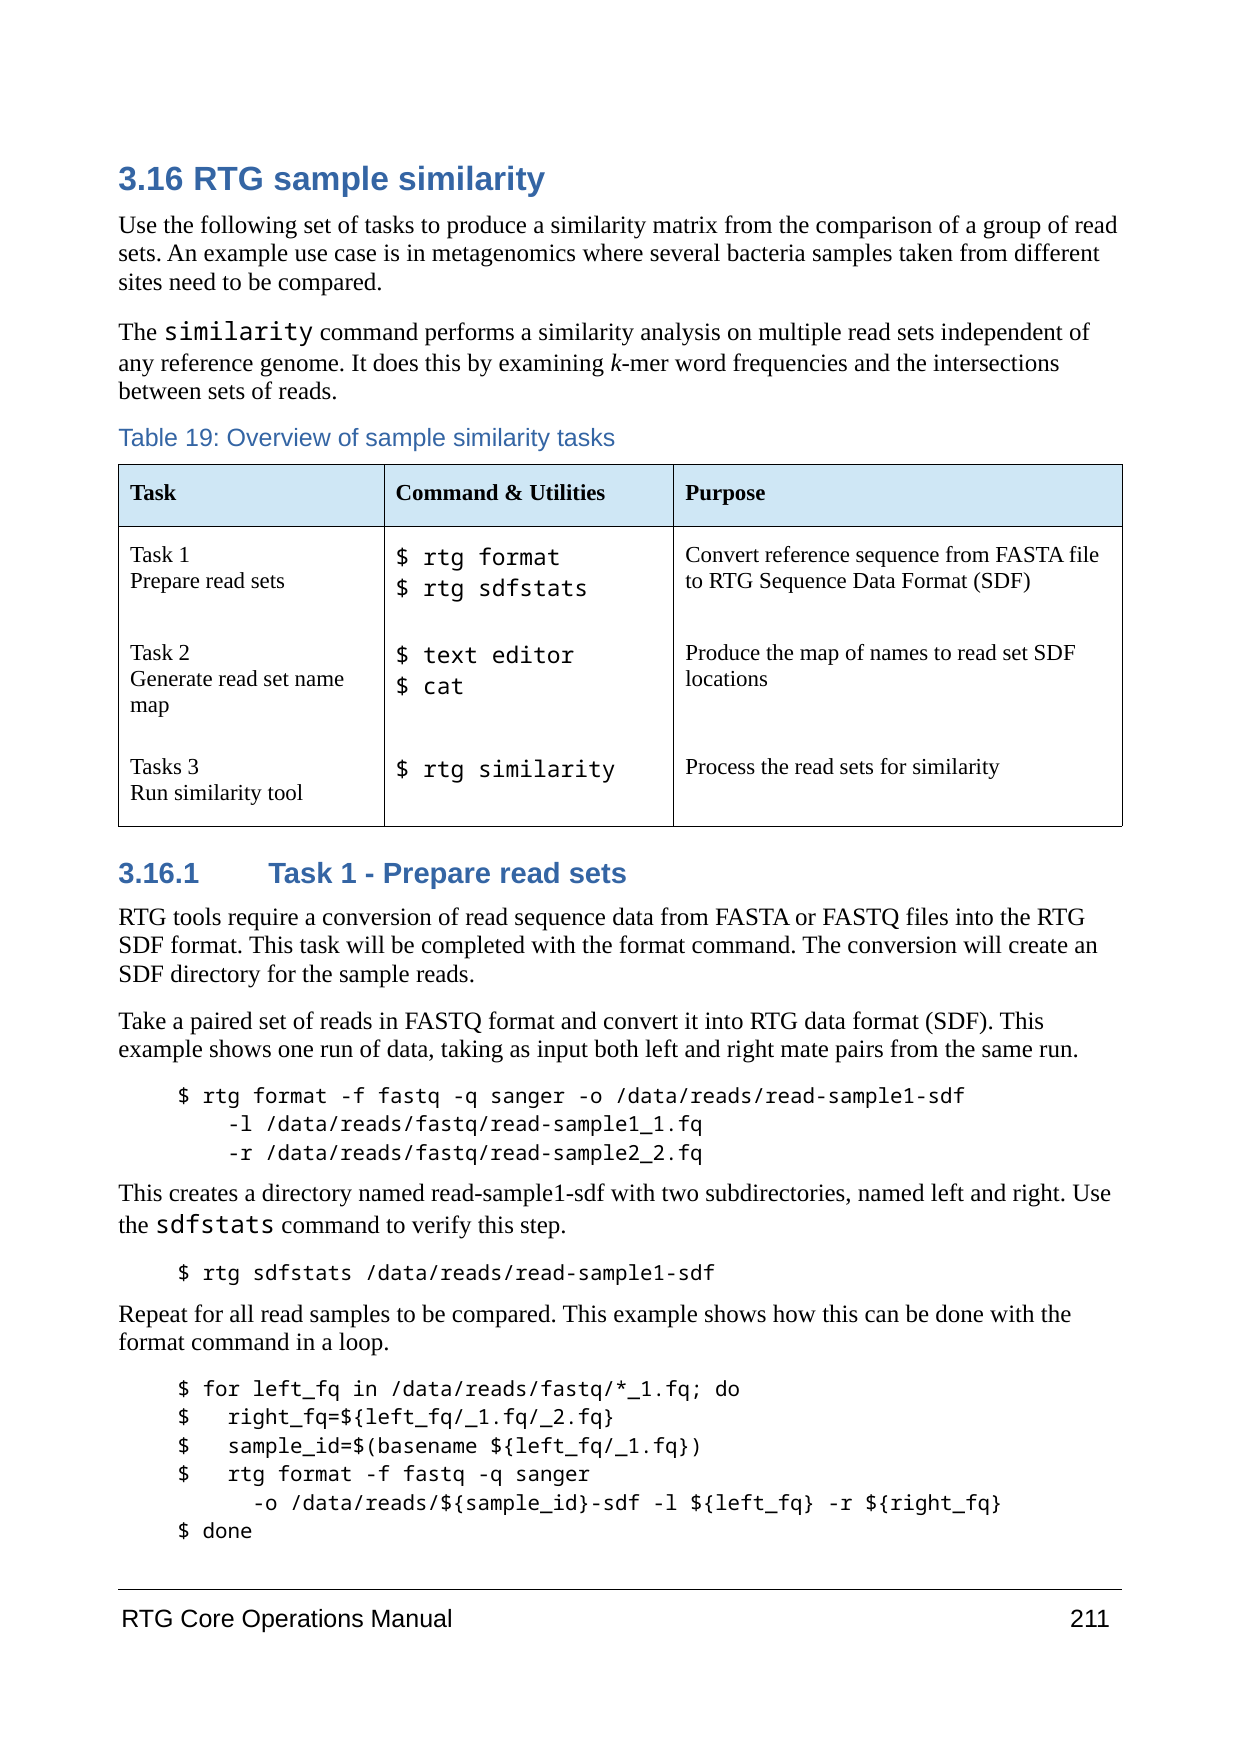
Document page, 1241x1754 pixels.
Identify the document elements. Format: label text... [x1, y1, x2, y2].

table_cell $ rtg format $ rtg sdfstats [385, 527, 673, 624]
text $ rtg format -f fastq -q sanger -o /data/reads/read-sample1-sdf [177, 1081, 1122, 1109]
text -o /data/reads/${sample_id}-sdf -l ${left_fq} -r ${right_fq} [177, 1488, 1122, 1516]
text RTG tools require a conversion of read sequence data from FASTA or FASTQ files into the RTG SDF format. This task will be completed with the format command. The conversion will create an SDF directory for the sample reads. [118, 902, 1122, 988]
text -r /data/reads/fastq/read-sample2_2.fq [177, 1138, 1122, 1166]
table_cell Tasks 3 Run similarity tool [119, 738, 384, 826]
table_cell $ rtg similarity [385, 738, 673, 826]
text $ done [177, 1516, 1122, 1544]
table_cell Produce the map of names to read set SDF locations [674, 624, 1122, 738]
text $ sample_id=$(basename ${left_fq/_1.fq}) [177, 1431, 1122, 1459]
subtitle RTG sample similarity [118, 159, 1122, 197]
subtitle Task 1 - Prepare read sets [118, 856, 1122, 889]
text The similarity command performs a similarity analysis on multiple read sets independent of any reference genome. It does this by examining k-mer word frequencies and the intersections between sets of reads. [118, 314, 1122, 405]
text $ for left_fq in /data/reads/fastq/*_1.fq; do [177, 1374, 1122, 1402]
text Table 19: Overview of sample similarity tasks [118, 423, 1122, 452]
text -l /data/reads/fastq/read-sample1_1.fq [177, 1109, 1122, 1138]
text $ right_fq=${left_fq/_1.fq/_2.fq} [177, 1402, 1122, 1431]
table_header Purpose [674, 465, 1122, 526]
table_cell Task 1 Prepare read sets [119, 527, 384, 624]
table_cell Convert reference sequence from FASTA file to RTG Sequence Data Format (SDF) [674, 527, 1122, 624]
table_cell Process the read sets for similarity [674, 738, 1122, 826]
text $ rtg format -f fastq -q sanger [177, 1459, 1122, 1488]
table_header Task [119, 465, 384, 526]
table_cell Task 2 Generate read set name map [119, 624, 384, 738]
text Use the following set of tasks to produce a similarity matrix from the comparison of a group of read sets. An example use case is in metagenomics where several bacteria samples taken from different sites need to be compared. [118, 210, 1122, 296]
table_header Command & Utilities [385, 465, 673, 526]
table_cell $ text editor $ cat [385, 624, 673, 738]
text Repeat for all read samples to be compared. This example shows how this can be done with the format command in a loop. [118, 1299, 1122, 1356]
text Take a paired set of reads in FASTQ format and convert it into RTG data format (SDF). This example shows one run of data, taking as input both left and right mate pairs from the same run. [118, 1006, 1122, 1063]
text $ rtg sdfstats /data/reads/read-sample1-sdf [177, 1258, 1122, 1287]
text This creates a directory named read-sample1-sdf with two subdirectories, named left and right. Use the sdfstats command to verify this step. [118, 1178, 1122, 1241]
